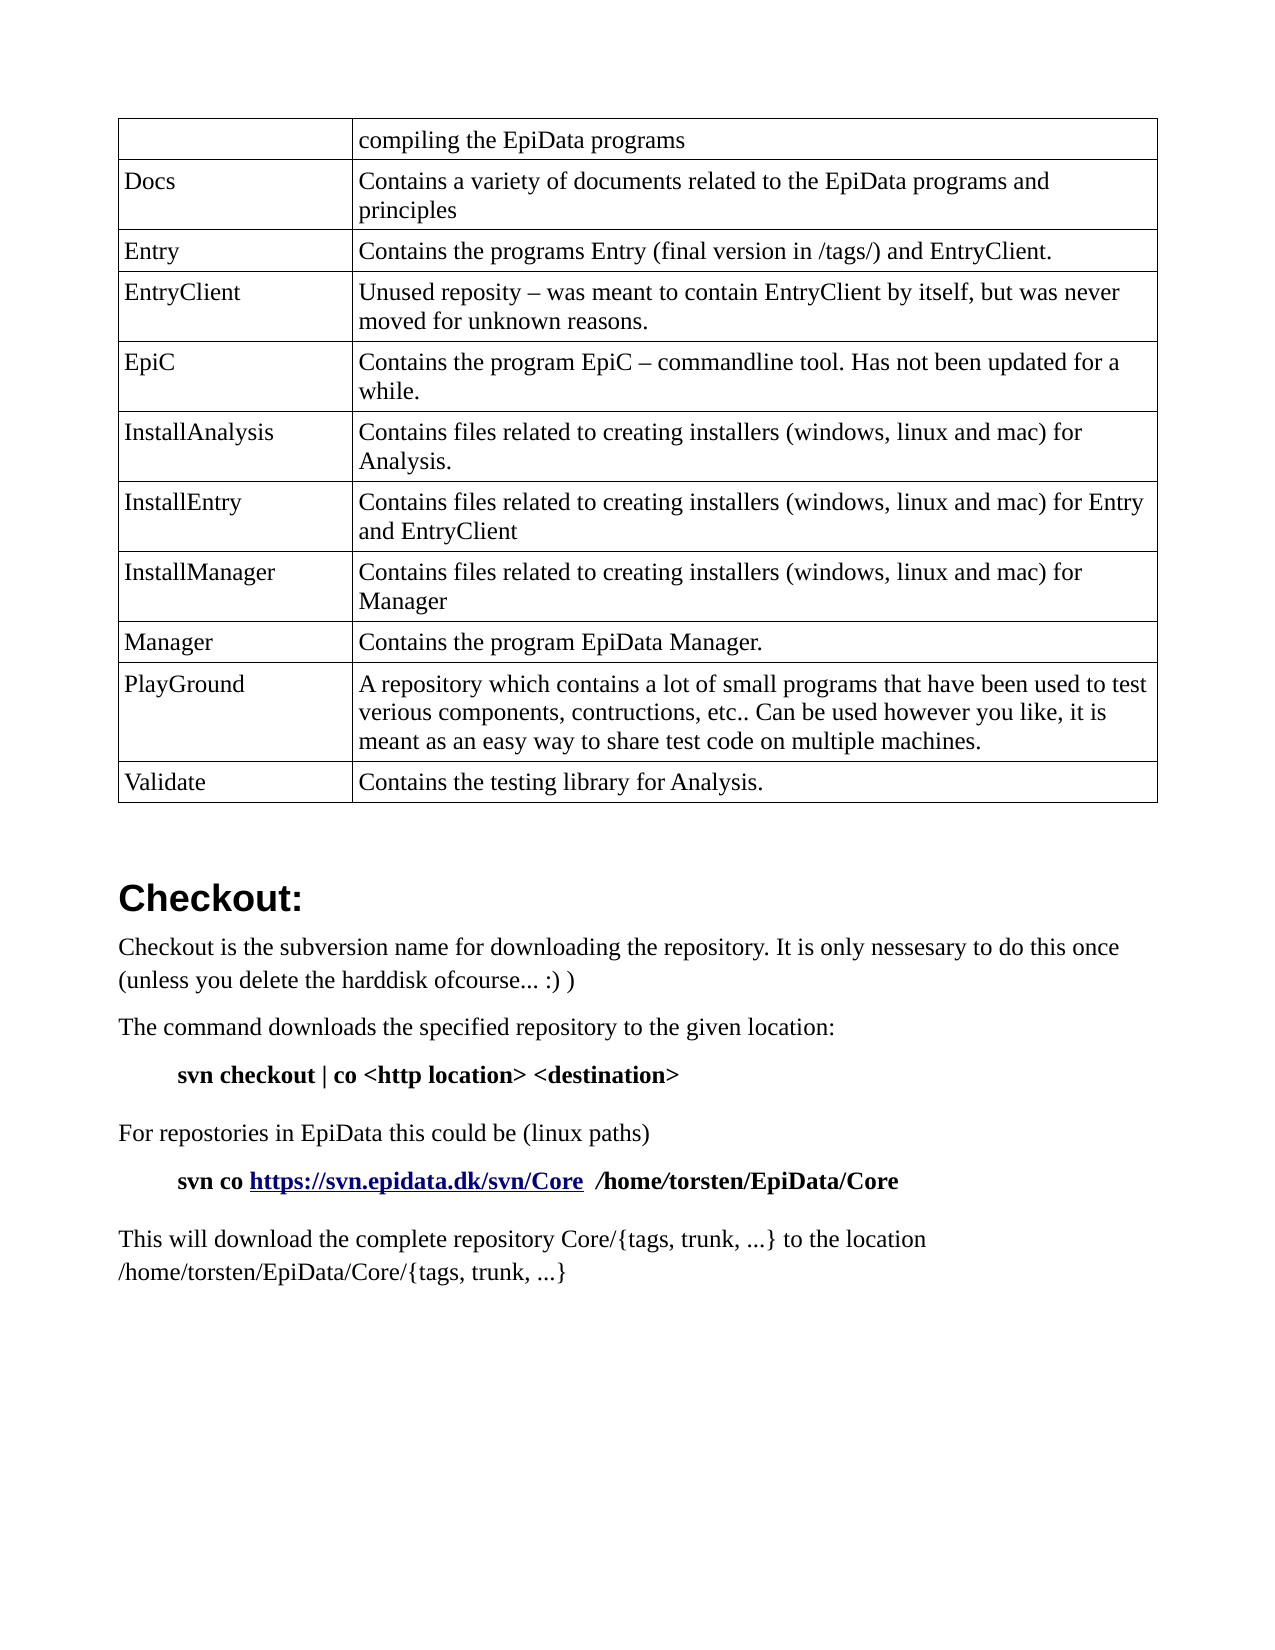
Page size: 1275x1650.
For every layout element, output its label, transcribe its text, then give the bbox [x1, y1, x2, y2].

table_cell compiling the EpiData programs [353, 119, 1157, 159]
table_cell PlayGround [119, 663, 352, 761]
text Checkout is the subversion name for downloading the repository. It is only nessesary to do this once (unless you delete the harddisk ofcourse... :) ) [118, 932, 1157, 993]
table_cell InstallManager [119, 552, 352, 621]
table_cell Validate [119, 762, 352, 802]
text The command downloads the specified repository to the given location: [118, 1012, 1157, 1041]
table_cell A repository which contains a lot of small programs that have been used to test verious components, contructions, etc.. Can be used however you like, it is meant as an easy way to share test code on multiple machines. [353, 663, 1157, 761]
table_cell EpiC [119, 342, 352, 411]
table_cell Contains the testing library for Analysis. [353, 762, 1157, 802]
text svn co https://svn.epidata.dk/svn/Core /home/torsten/EpiData/Core [177, 1166, 1098, 1194]
table_cell Entry [119, 230, 352, 271]
table_cell Contains the program EpiData Manager. [353, 622, 1157, 662]
text For repostories in EpiData this could be (linux paths) [118, 1118, 1157, 1147]
text This will download the complete repository Core/{tags, trunk, ...} to the location /home/torsten/EpiData/Core/{tags, trunk, ...} [118, 1224, 1157, 1286]
table_cell Contains the program EpiC – commandline tool. Has not been updated for a while. [353, 342, 1157, 411]
table_cell [119, 119, 352, 159]
table_cell Contains files related to creating installers (windows, linux and mac) for Manager [353, 552, 1157, 621]
text svn checkout | co <http location> <destination> [177, 1060, 1098, 1089]
table_cell InstallEntry [119, 482, 352, 551]
subtitle Checkout: [118, 876, 1157, 919]
table_cell Contains a variety of documents related to the EpiData programs and principles [353, 160, 1157, 229]
table_cell Unused reposity – was meant to contain EntryClient by itself, but was never moved for unknown reasons. [353, 272, 1157, 341]
table_cell Manager [119, 622, 352, 662]
table_cell Contains files related to creating installers (windows, linux and mac) for Entry and EntryClient [353, 482, 1157, 551]
table_cell InstallAnalysis [119, 412, 352, 481]
table_cell Contains the programs Entry (final version in /tags/) and EntryClient. [353, 230, 1157, 271]
table_cell Contains files related to creating installers (windows, linux and mac) for Analysis. [353, 412, 1157, 481]
table_cell Docs [119, 160, 352, 229]
table_cell EntryClient [119, 272, 352, 341]
